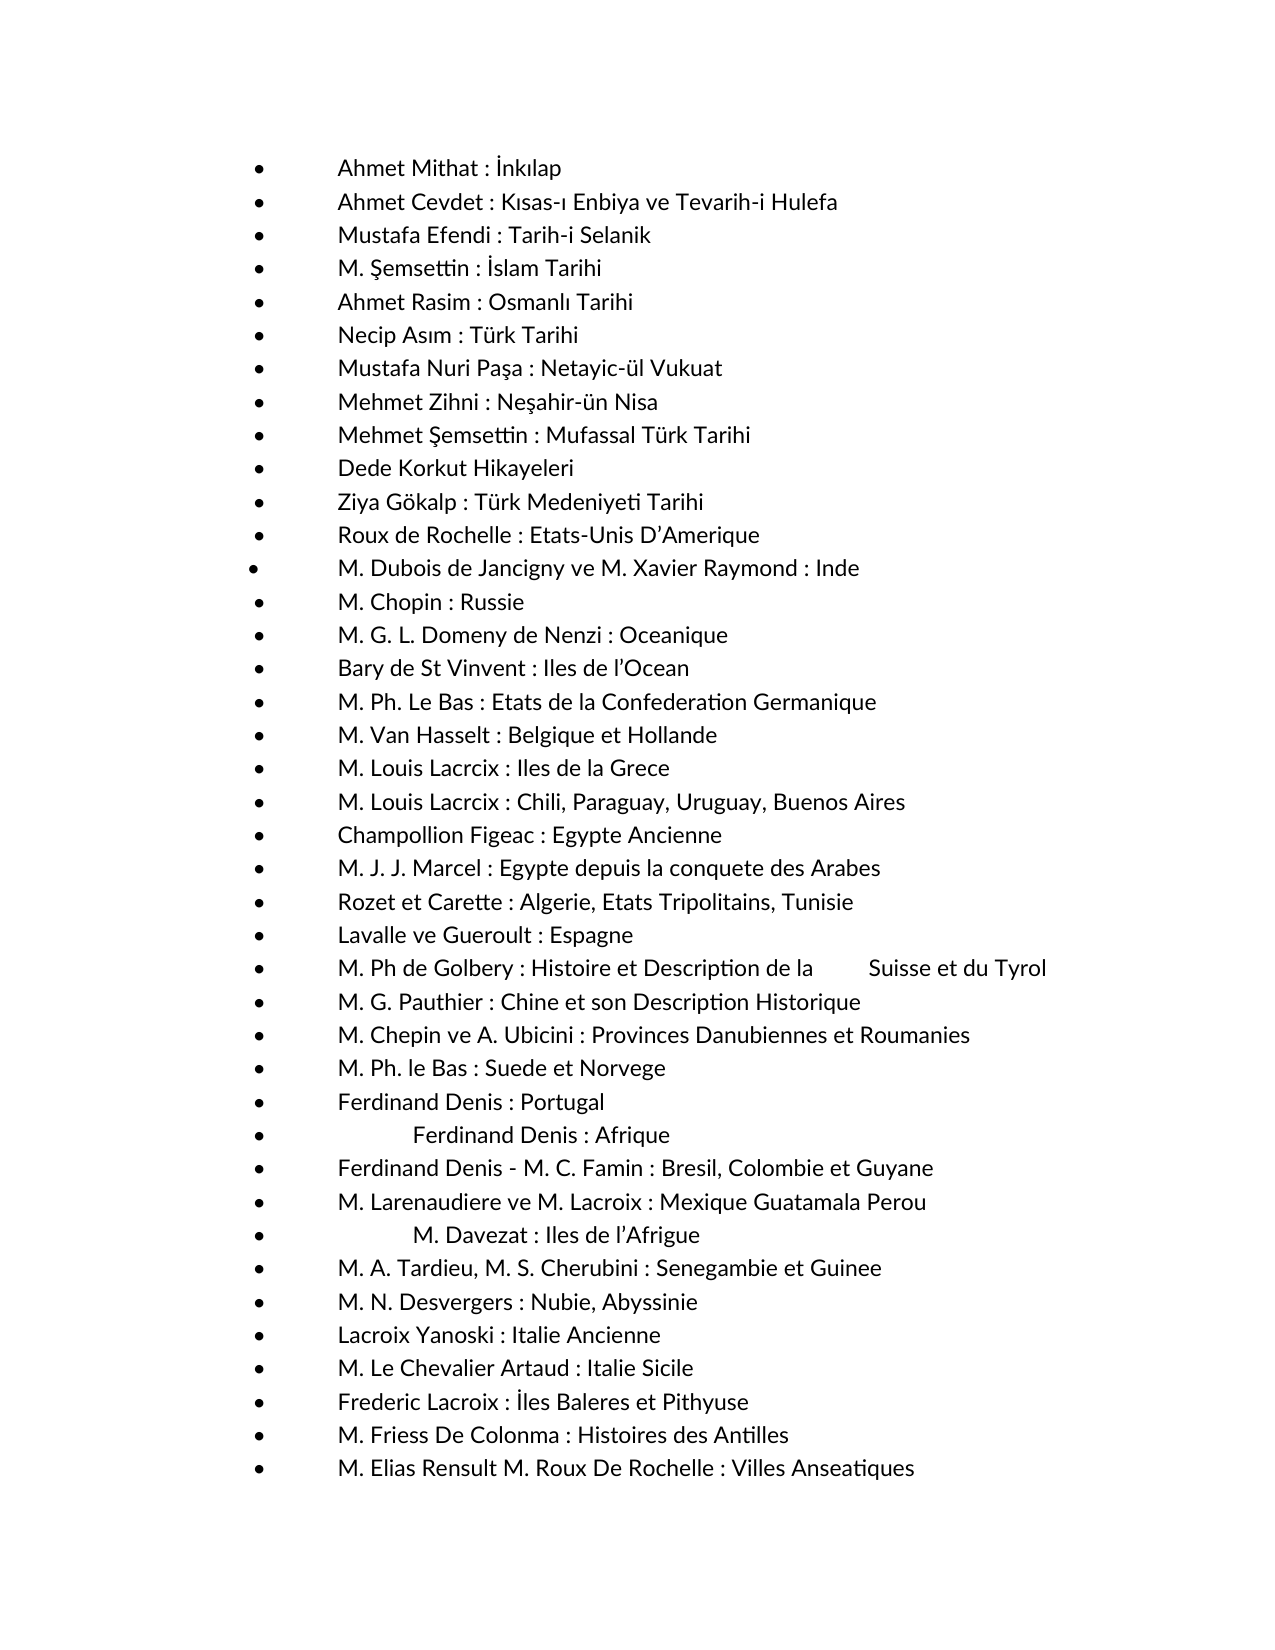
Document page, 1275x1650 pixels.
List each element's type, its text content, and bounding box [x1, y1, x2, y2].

text • M. G. L. Domeny de Nenzi : Oceanique [187, 617, 1070, 650]
text • M. Şemsettin : İslam Tarihi [187, 250, 1070, 283]
text • M. Van Hasselt : Belgique et Hollande [187, 717, 1070, 750]
text • Champollion Figeac : Egypte Ancienne [187, 817, 1070, 850]
text • M. Davezat : Iles de l’Afrigue [187, 1217, 1070, 1250]
text • Ahmet Rasim : Osmanlı Tarihi [187, 283, 1070, 317]
text • M. Ph. le Bas : Suede et Norvege [187, 1050, 1070, 1083]
text • Ferdinand Denis : Portugal [187, 1083, 1070, 1117]
text • M. Elias Rensult M. Roux De Rochelle : Villes Anseatiques [187, 1450, 1070, 1483]
text • Ahmet Mithat : İnkılap [187, 150, 1070, 183]
text • Frederic Lacroix : İles Baleres et Pithyuse [187, 1383, 1070, 1417]
text • M. Louis Lacrcix : Chili, Paraguay, Uruguay, Buenos Aires [187, 783, 1070, 817]
text • Roux de Rochelle : Etats-Unis D’Amerique [187, 517, 1070, 550]
text • M. Le Chevalier Artaud : Italie Sicile [187, 1350, 1070, 1383]
text • Ferdinand Denis - M. C. Famin : Bresil, Colombie et Guyane [187, 1150, 1070, 1183]
text • Mustafa Nuri Paşa : Netayic-ül Vukuat [187, 350, 1070, 383]
text • M. Larenaudiere ve M. Lacroix : Mexique Guatamala Perou [187, 1183, 1070, 1217]
text • Ahmet Cevdet : Kısas-ı Enbiya ve Tevarih-i Hulefa [187, 183, 1070, 217]
text • Bary de St Vinvent : Iles de l’Ocean [187, 650, 1070, 683]
text • M. Chopin : Russie [187, 583, 1070, 617]
text • Rozet et Carette : Algerie, Etats Tripolitains, Tunisie [187, 883, 1070, 917]
text • M. Louis Lacrcix : Iles de la Grece [187, 750, 1070, 783]
text • Necip Asım : Türk Tarihi [187, 317, 1070, 350]
text • M. G. Pauthier : Chine et son Description Historique [187, 983, 1070, 1017]
text • Ferdinand Denis : Afrique [187, 1117, 1070, 1150]
text • M. Chepin ve A. Ubicini : Provinces Danubiennes et Roumanies [187, 1017, 1070, 1050]
text • M. A. Tardieu, M. S. Cherubini : Senegambie et Guinee [187, 1250, 1070, 1283]
text • M. Friess De Colonma : Histoires des Antilles [187, 1417, 1070, 1450]
text • Dede Korkut Hikayeleri [187, 450, 1070, 483]
text • Mehmet Şemsettin : Mufassal Türk Tarihi [187, 417, 1070, 450]
text • Ziya Gökalp : Türk Medeniyeti Tarihi [187, 483, 1070, 517]
text • Mustafa Efendi : Tarih-i Selanik [187, 217, 1070, 250]
text • M. J. J. Marcel : Egypte depuis la conquete des Arabes [187, 850, 1070, 883]
text • Mehmet Zihni : Neşahir-ün Nisa [187, 383, 1070, 417]
text • M. Ph. Le Bas : Etats de la Confederation Germanique [187, 683, 1070, 717]
text • Lavalle ve Gueroult : Espagne [187, 917, 1070, 950]
text • M. N. Desvergers : Nubie, Abyssinie [187, 1283, 1070, 1317]
text • M. Ph de Golbery : Histoire et Description de la Suisse et du Tyrol [187, 950, 1070, 983]
text • Lacroix Yanoski : Italie Ancienne [187, 1317, 1070, 1350]
text • M. Dubois de Jancigny ve M. Xavier Raymond : Inde [187, 550, 1070, 583]
